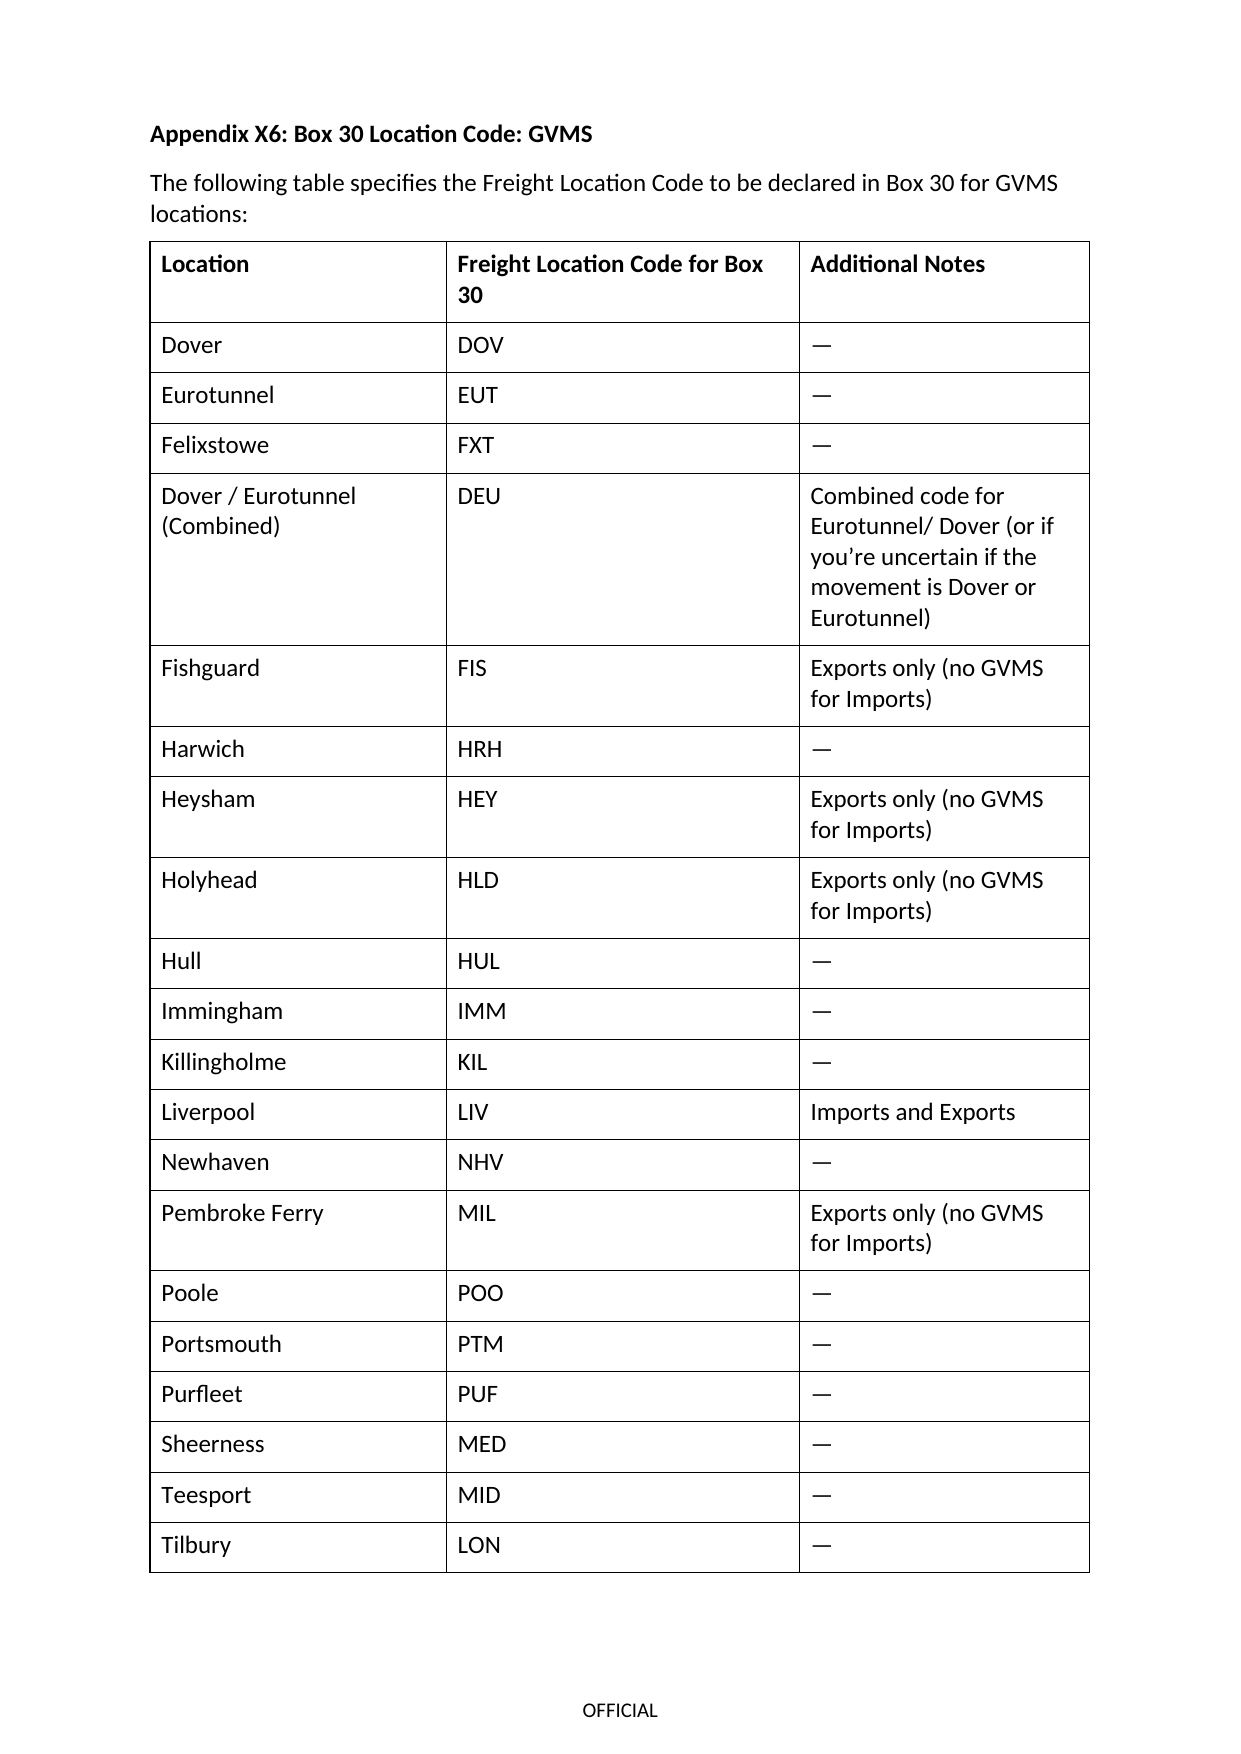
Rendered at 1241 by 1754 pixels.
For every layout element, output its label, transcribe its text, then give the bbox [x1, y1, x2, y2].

table_cell EUT [447, 373, 799, 422]
table_cell Dover / Eurotunnel (Combined) [151, 474, 446, 645]
table_cell Exports only (no GVMS for Imports) [800, 646, 1089, 726]
table_cell PTM [447, 1322, 799, 1371]
table_cell Dover [151, 323, 446, 372]
table_cell Sheerness [151, 1422, 446, 1472]
table_cell HLD [447, 858, 799, 938]
table_cell Newhaven [151, 1140, 446, 1189]
table_cell Hull [151, 939, 446, 988]
subtitle Appendix X6: Box 30 Location Code: GVMS [150, 118, 1090, 149]
text The following table specifies the Freight Location Code to be declared in Box 30 for GVMS locations: [150, 167, 1090, 228]
table_header Location [151, 242, 446, 322]
table_cell HRH [447, 727, 799, 776]
table_cell HEY [447, 777, 799, 857]
table_cell — [800, 1322, 1089, 1371]
table_cell — [800, 1473, 1089, 1522]
table_cell Holyhead [151, 858, 446, 938]
table_cell Poole [151, 1271, 446, 1321]
table_cell HUL [447, 939, 799, 988]
table_cell MED [447, 1422, 799, 1472]
table_cell Liverpool [151, 1090, 446, 1139]
table_cell LIV [447, 1090, 799, 1139]
table_cell Teesport [151, 1473, 446, 1522]
table_cell Imports and Exports [800, 1090, 1089, 1139]
table_cell — [800, 939, 1089, 988]
table_cell Fishguard [151, 646, 446, 726]
table_cell — [800, 989, 1089, 1038]
table_cell MID [447, 1473, 799, 1522]
table_cell Exports only (no GVMS for Imports) [800, 777, 1089, 857]
table_cell Pembroke Ferry [151, 1191, 446, 1270]
table_cell Portsmouth [151, 1322, 446, 1371]
table_header Additional Notes [800, 242, 1089, 322]
table_cell — [800, 1422, 1089, 1472]
table_cell — [800, 1523, 1089, 1572]
table_cell DEU [447, 474, 799, 645]
table_cell Exports only (no GVMS for Imports) [800, 858, 1089, 938]
table_cell Harwich [151, 727, 446, 776]
table_cell Felixstowe [151, 424, 446, 473]
table_cell IMM [447, 989, 799, 1038]
table_cell Exports only (no GVMS for Imports) [800, 1191, 1089, 1270]
table_cell KIL [447, 1040, 799, 1089]
table_cell — [800, 727, 1089, 776]
table_cell FIS [447, 646, 799, 726]
table_cell DOV [447, 323, 799, 372]
table_cell NHV [447, 1140, 799, 1189]
table_cell PUF [447, 1372, 799, 1421]
table_cell LON [447, 1523, 799, 1572]
table_cell — [800, 424, 1089, 473]
table_cell — [800, 1271, 1089, 1321]
table_header Freight Location Code for Box 30 [447, 242, 799, 322]
table_cell — [800, 1040, 1089, 1089]
table_cell Killingholme [151, 1040, 446, 1089]
table_cell Purfleet [151, 1372, 446, 1421]
table_cell Tilbury [151, 1523, 446, 1572]
table_cell POO [447, 1271, 799, 1321]
table_cell FXT [447, 424, 799, 473]
table_cell Heysham [151, 777, 446, 857]
table_cell — [800, 1372, 1089, 1421]
table_cell — [800, 373, 1089, 422]
table_cell Eurotunnel [151, 373, 446, 422]
table_cell — [800, 1140, 1089, 1189]
table_cell MIL [447, 1191, 799, 1270]
table_cell — [800, 323, 1089, 372]
table_cell Immingham [151, 989, 446, 1038]
table_cell Combined code for Eurotunnel/ Dover (or if you’re uncertain if the movement is Dover or Eurotunnel) [800, 474, 1089, 645]
